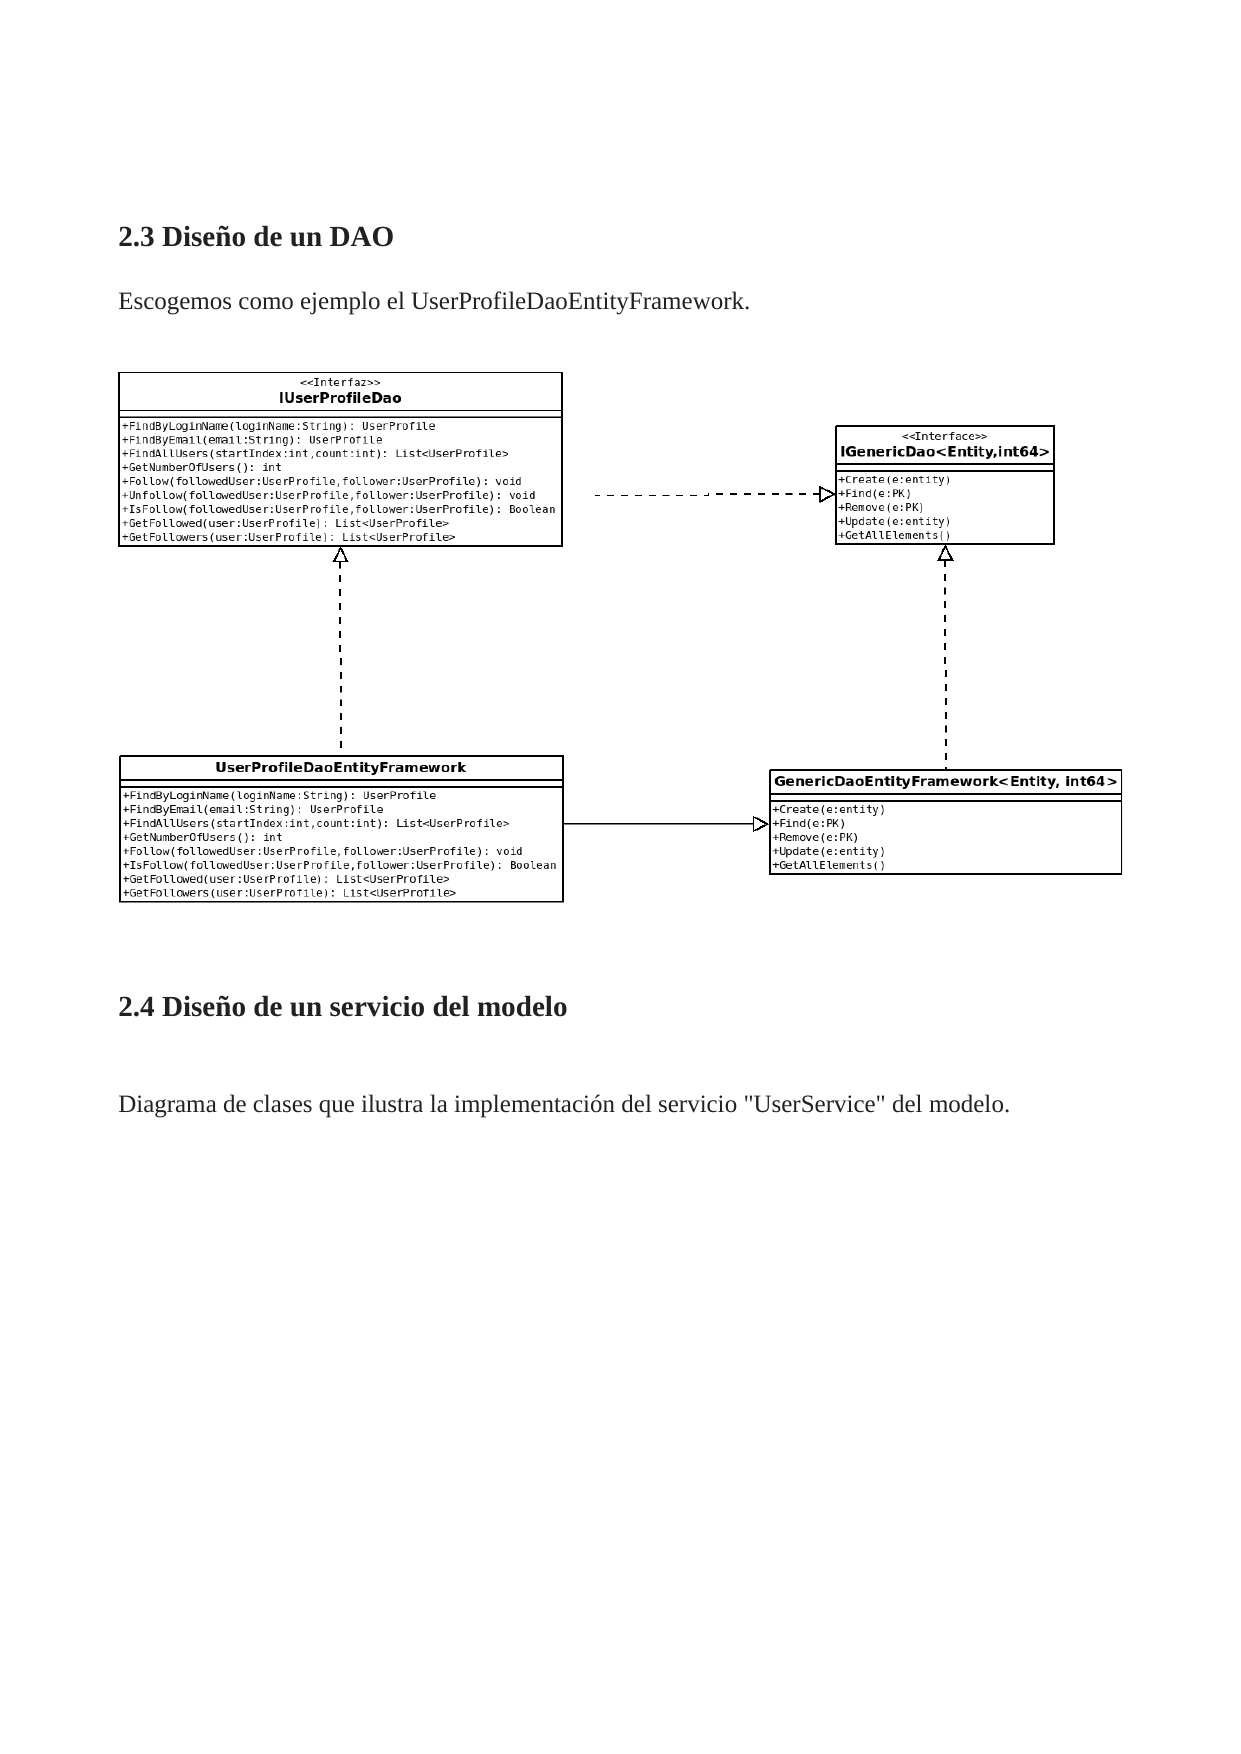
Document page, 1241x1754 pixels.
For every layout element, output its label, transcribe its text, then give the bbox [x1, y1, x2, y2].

text Escogemos como ejemplo el UserProfileDaoEntityFramework. [118, 286, 1122, 314]
text 2.4 Diseño de un servicio del modelo [118, 989, 1122, 1022]
text Diagrama de clases que ilustra la implementación del servicio "UserService" del modelo. [118, 1089, 1122, 1118]
text 2.3 Diseño de un DAO [118, 219, 1122, 252]
picture [118, 372, 1123, 903]
